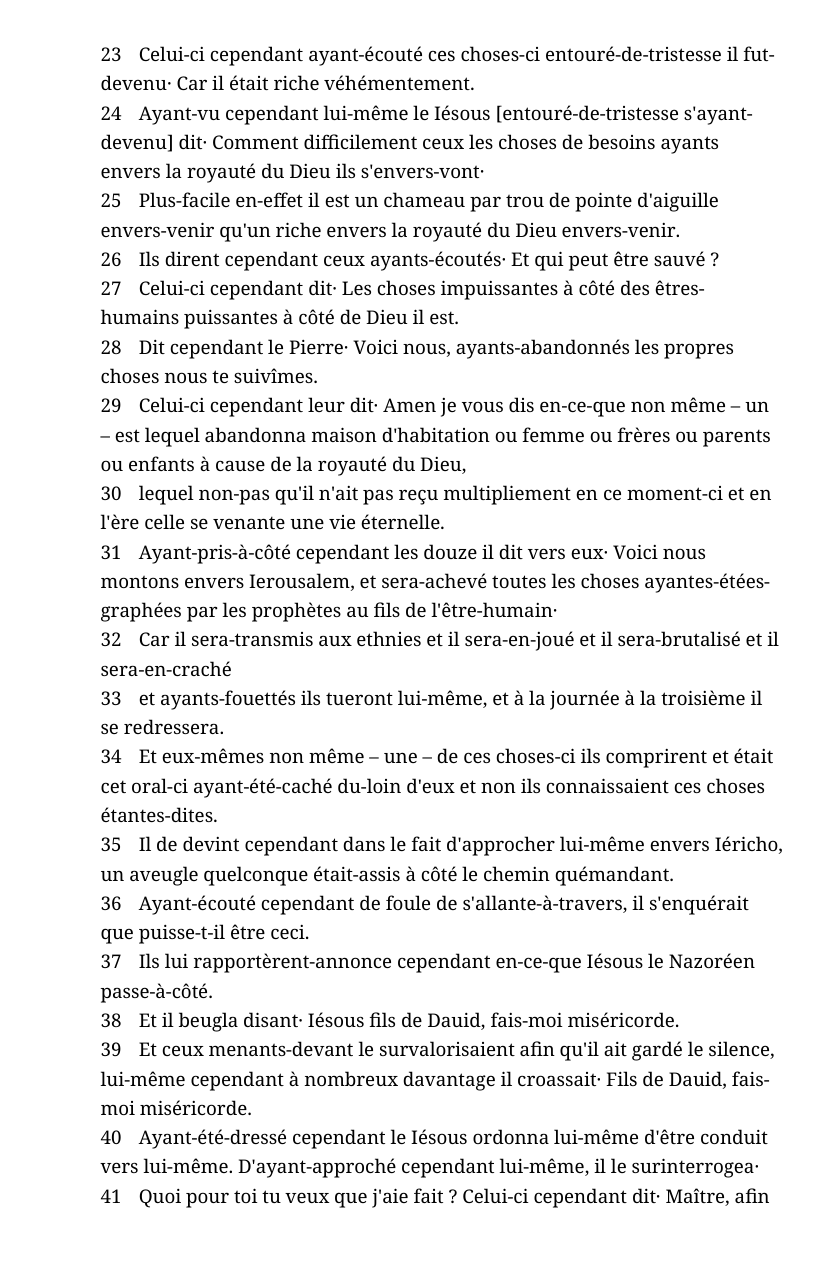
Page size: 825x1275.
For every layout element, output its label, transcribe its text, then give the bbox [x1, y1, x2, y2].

text 23 Celui-ci cependant ayant-écouté ces choses-ci entouré-de-tristesse il fut-devenu· Car il était riche véhémentement. 24 Ayant-vu cependant lui-même le Iésous [entouré-de-tristesse s'ayant-devenu] dit· Comment difficilement ceux les choses de besoins ayants envers la royauté du Dieu ils s'envers-vont· 25 Plus-facile en-effet il est un chameau par trou de pointe d'aiguille envers-venir qu'un riche envers la royauté du Dieu envers-venir. 26 Ils dirent cependant ceux ayants-écoutés· Et qui peut être sauvé ? 27 Celui-ci cependant dit· Les choses impuissantes à côté des êtres-humains puissantes à côté de Dieu il est. 28 Dit cependant le Pierre· Voici nous, ayants-abandonnés les propres choses nous te suivîmes. 29 Celui-ci cependant leur dit· Amen je vous dis en-ce-que non même – un – est lequel abandonna maison d'habitation ou femme ou frères ou parents ou enfants à cause de la royauté du Dieu, 30 lequel non-pas qu'il n'ait pas reçu multipliement en ce moment-ci et en l'ère celle se venante une vie éternelle. 31 Ayant-pris-à-côté cependant les douze il dit vers eux· Voici nous montons envers Ierousalem, et sera-achevé toutes les choses ayantes-étées-graphées par les prophètes au fils de l'être-humain· 32 Car il sera-transmis aux ethnies et il sera-en-joué et il sera-brutalisé et il sera-en-craché 33 et ayants-fouettés ils tueront lui-même, et à la journée à la troisième il se redressera. 34 Et eux-mêmes non même – une – de ces choses-ci ils comprirent et était cet oral-ci ayant-été-caché du-loin d'eux et non ils connaissaient ces choses étantes-dites. 35 Il de devint cependant dans le fait d'approcher lui-même envers Iéricho, un aveugle quelconque était-assis à côté le chemin quémandant. 36 Ayant-écouté cependant de foule de s'allante-à-travers, il s'enquérait que puisse-t-il être ceci. 37 Ils lui rapportèrent-annonce cependant en-ce-que Iésous le Nazoréen passe-à-côté. 38 Et il beugla disant· Iésous fils de Dauid, fais-moi miséricorde. 39 Et ceux menants-devant le survalorisaient afin qu'il ait gardé le silence, lui-même cependant à nombreux davantage il croassait· Fils de Dauid, fais-moi miséricorde. 40 Ayant-été-dressé cependant le Iésous ordonna lui-même d'être conduit vers lui-même. D'ayant-approché cependant lui-même, il le surinterrogea· 41 Quoi pour toi tu veux que j'aie fait ? Celui-ci cependant dit· Maître, afin [100, 41, 784, 1208]
